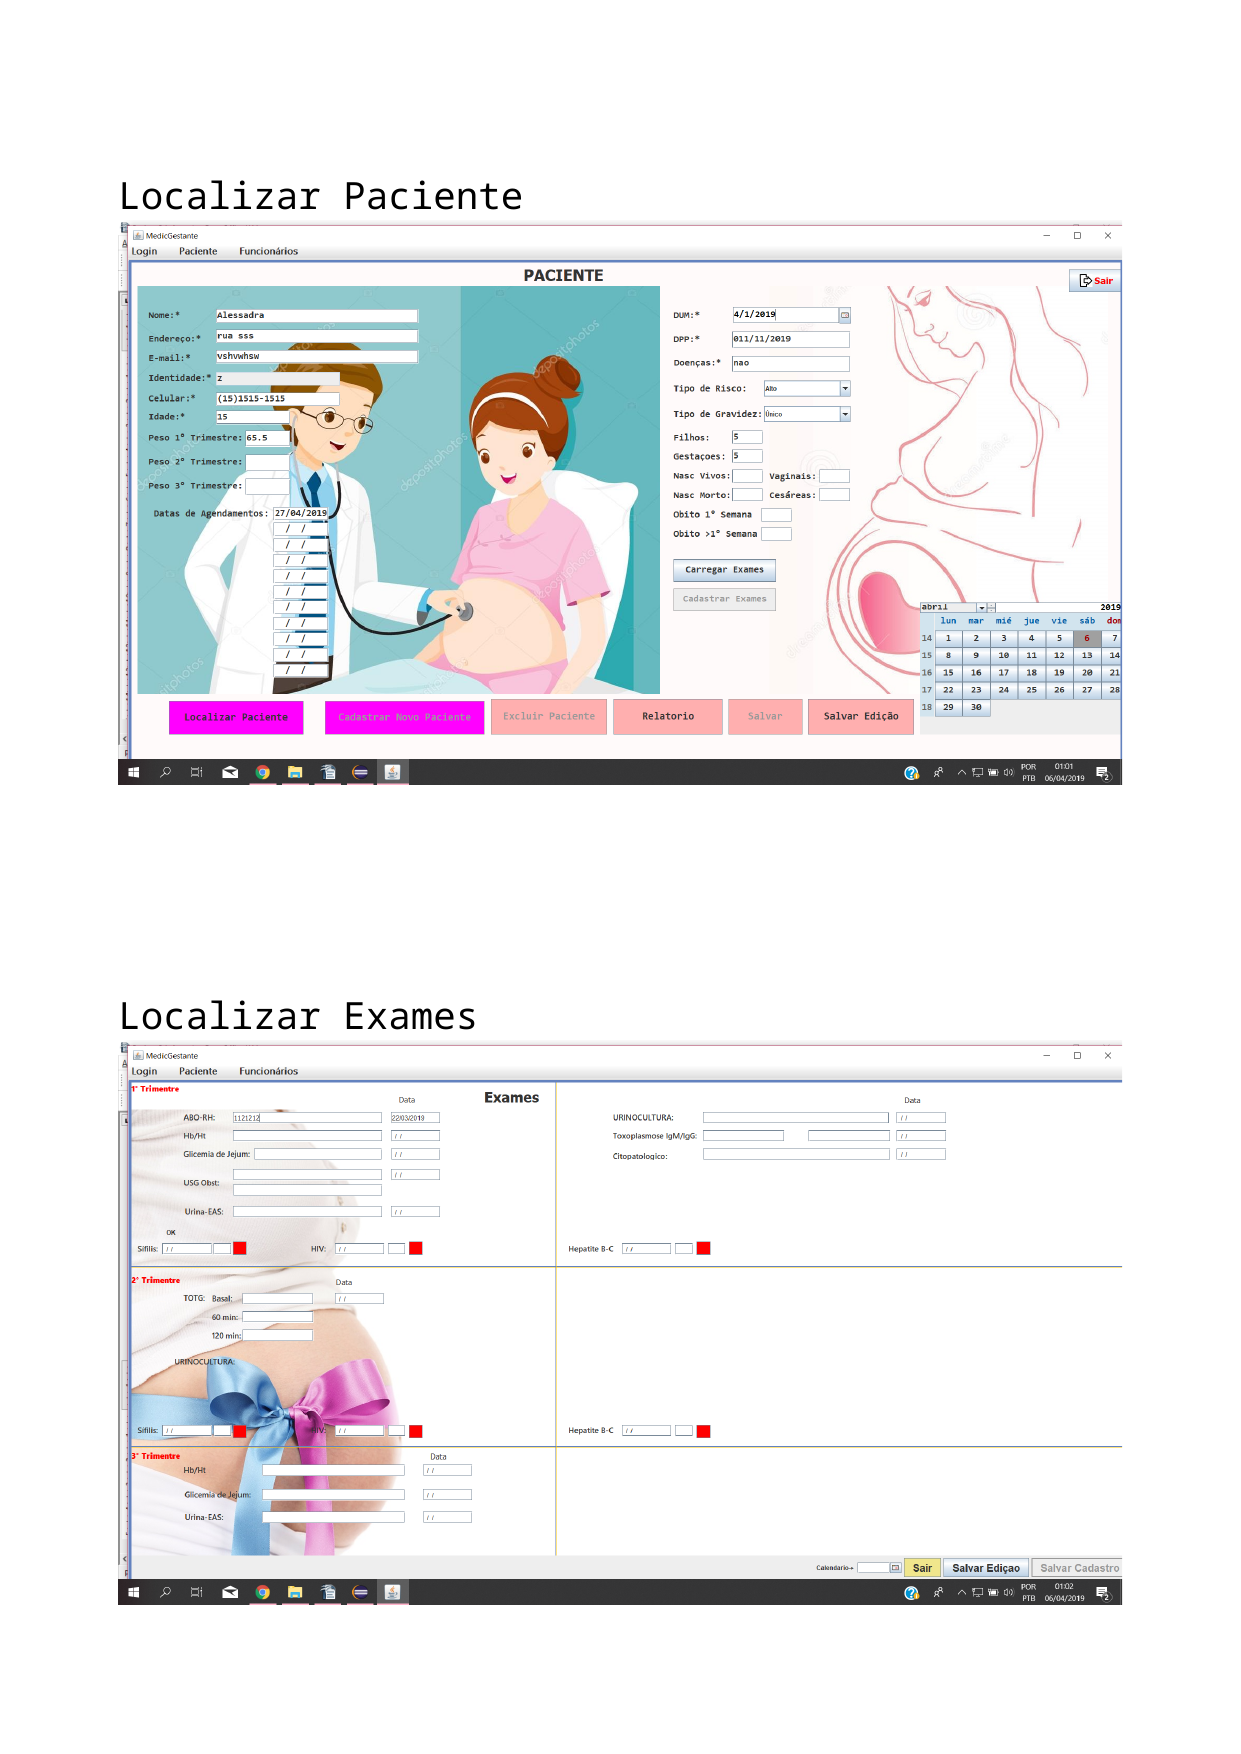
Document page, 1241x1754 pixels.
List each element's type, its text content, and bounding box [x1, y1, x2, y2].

picture [118, 220, 1123, 785]
picture [118, 1040, 1123, 1605]
text Localizar Paciente [118, 169, 1122, 220]
text Localizar Exames [118, 989, 1122, 1040]
